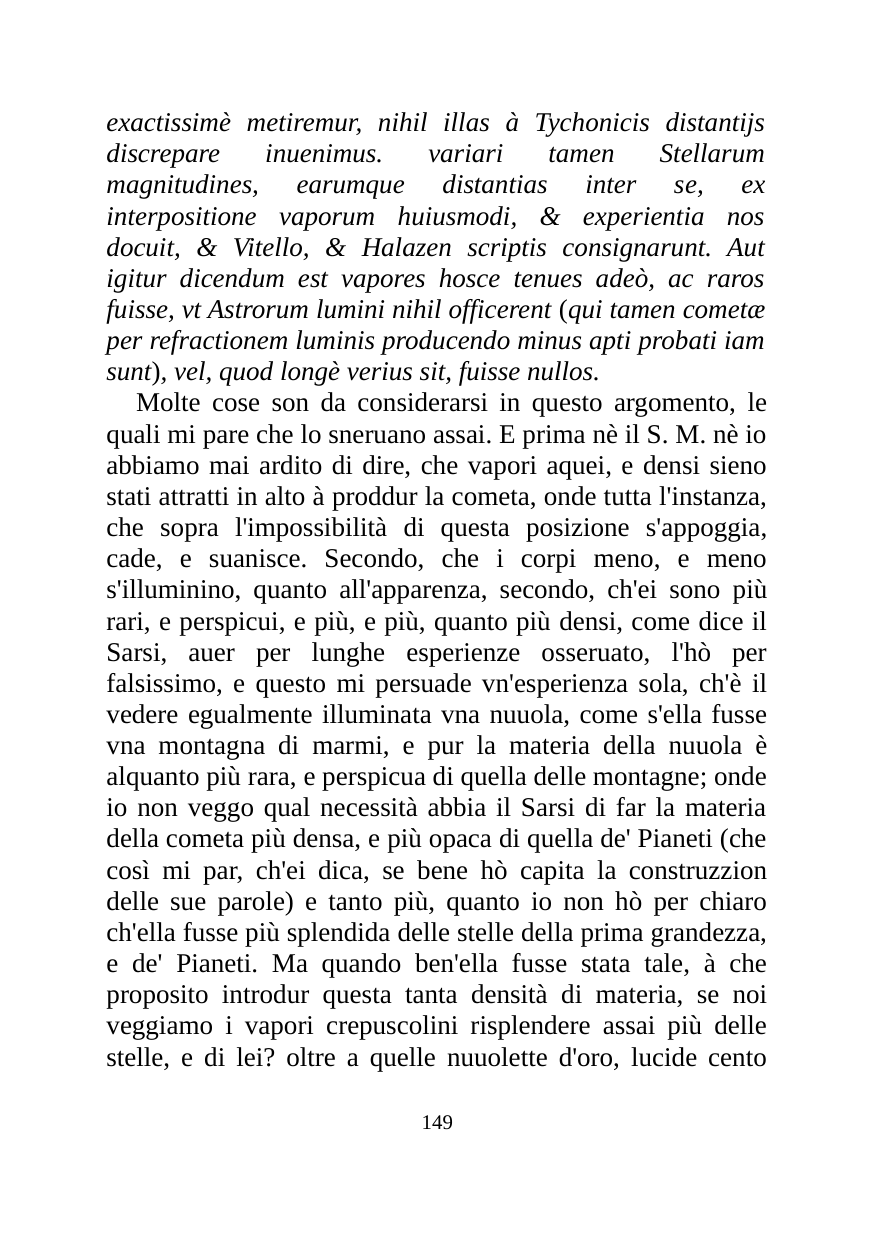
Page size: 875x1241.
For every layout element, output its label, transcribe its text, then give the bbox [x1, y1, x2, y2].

text Molte cose son da considerarsi in questo argomento, le quali mi pare che lo sneruano assai. E prima nè il S. M. nè io abbiamo mai ardito di dire, che vapori aquei, e densi sieno stati attratti in alto à proddur la cometa, onde tutta l'instanza, che sopra l'impossibilità di questa posizione s'appoggia, cade, e suanisce. Secondo, che i corpi meno, e meno s'illuminino, quanto all'apparenza, secondo, ch'ei sono più rari, e perspicui, e più, e più, quanto più densi, come dice il Sarsi, auer per lunghe esperienze osseruato, l'hò per falsissimo, e questo mi persuade vn'esperienza sola, ch'è il vedere egualmente illuminata vna nuuola, come s'ella fusse vna montagna di marmi, e pur la materia della nuuola è alquanto più rara, e perspicua di quella delle montagne; onde io non veggo qual necessità abbia il Sarsi di far la materia della cometa più densa, e più opaca di quella de' Pianeti (che così mi par, ch'ei dica, se bene hò capita la construzzion delle sue parole) e tanto più, quanto io non hò per chiaro ch'ella fusse più splendida delle stelle della prima grandezza, e de' Pianeti. Ma quando ben'ella fusse stata tale, à che proposito introdur questa tanta densità di materia, se noi veggiamo i vapori crepuscolini risplendere assai più delle stelle, e di lei? oltre a quelle nuuolette d'oro, lucide cento [106, 387, 768, 1072]
text exactissimè metiremur, nihil illas à Tychonicis distantijs discrepare inuenimus. variari tamen Stellarum magnitudines, earumque distantias inter se, ex interpositione vaporum huiusmodi, & experientia nos docuit, & Vitello, & Halazen scriptis consignarunt. Aut igitur dicendum est vapores hosce tenues adeò, ac raros fuisse, vt Astrorum lumini nihil officerent (qui tamen cometæ per refractionem luminis producendo minus apti probati iam sunt), vel, quod longè verius sit, fuisse nullos. [106, 106, 768, 387]
